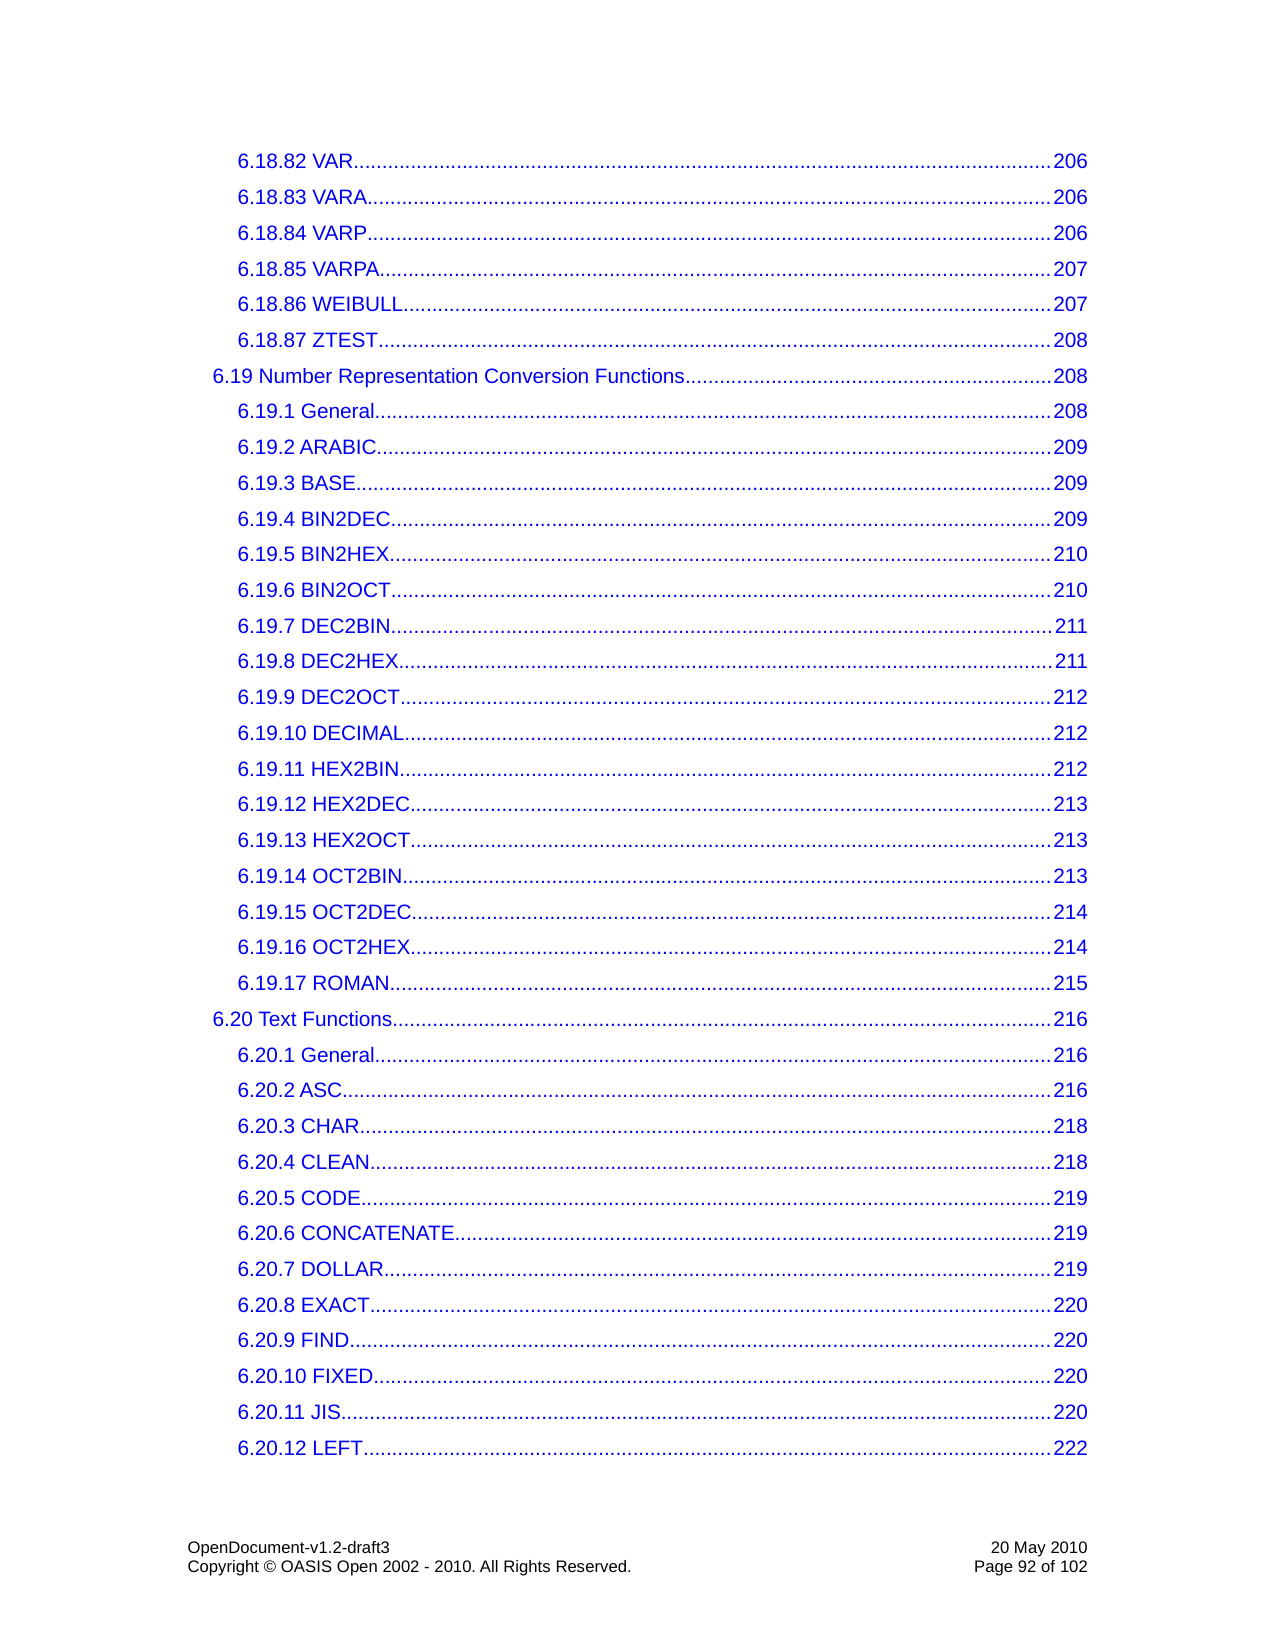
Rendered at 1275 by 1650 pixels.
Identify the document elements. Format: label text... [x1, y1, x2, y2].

text 6.19.7 DEC2BIN 211 [237, 614, 1088, 638]
text 6.18.84 VARP 206 [237, 221, 1088, 245]
text 6.19.12 HEX2DEC 213 [237, 793, 1088, 816]
text 6.20.4 CLEAN 218 [237, 1150, 1088, 1174]
text 6.19.2 ARABIC 209 [237, 436, 1088, 459]
text 6.20.10 FIXED 220 [237, 1365, 1088, 1388]
text 6.20.9 FIND 220 [237, 1329, 1088, 1352]
text 6.19.13 HEX2OCT 213 [237, 829, 1088, 852]
text 6.19.9 DEC2OCT 212 [237, 686, 1088, 709]
text 6.19.5 BIN2HEX 210 [237, 543, 1088, 566]
text 6.19 Number Representation Conversion Functions 208 [212, 364, 1088, 388]
text 6.19.16 OCT2HEX 214 [237, 936, 1088, 959]
text 6.19.1 General 208 [237, 400, 1088, 423]
text 6.18.85 VARPA 207 [237, 257, 1088, 280]
text 6.20.1 General 216 [237, 1043, 1088, 1066]
text 6.19.14 OCT2BIN 213 [237, 864, 1088, 888]
text 6.18.83 VARA 206 [237, 186, 1088, 209]
text 6.19.6 BIN2OCT 210 [237, 579, 1088, 602]
text 6.19.3 BASE 209 [237, 472, 1088, 495]
text 6.19.4 BIN2DEC 209 [237, 507, 1088, 531]
text 6.20 Text Functions 216 [212, 1007, 1088, 1031]
text 6.19.17 ROMAN 215 [237, 972, 1088, 995]
text 6.20.2 ASC 216 [237, 1079, 1088, 1102]
text 6.20.11 JIS 220 [237, 1401, 1088, 1424]
text 6.20.7 DOLLAR 219 [237, 1258, 1088, 1281]
text 6.18.86 WEIBULL 207 [237, 293, 1088, 316]
text 6.20.5 CODE 219 [237, 1186, 1088, 1209]
text 6.19.15 OCT2DEC 214 [237, 900, 1088, 923]
text 6.18.87 ZTEST 208 [237, 329, 1088, 352]
text 6.20.3 CHAR 218 [237, 1115, 1088, 1138]
text 6.18.82 VAR 206 [237, 150, 1088, 173]
text 6.19.8 DEC2HEX 211 [237, 650, 1088, 673]
text 6.20.6 CONCATENATE 219 [237, 1222, 1088, 1245]
text 6.20.8 EXACT 220 [237, 1293, 1088, 1317]
text 6.19.11 HEX2BIN 212 [237, 757, 1088, 781]
text 6.19.10 DECIMAL 212 [237, 722, 1088, 745]
text 6.20.12 LEFT 222 [237, 1436, 1088, 1459]
